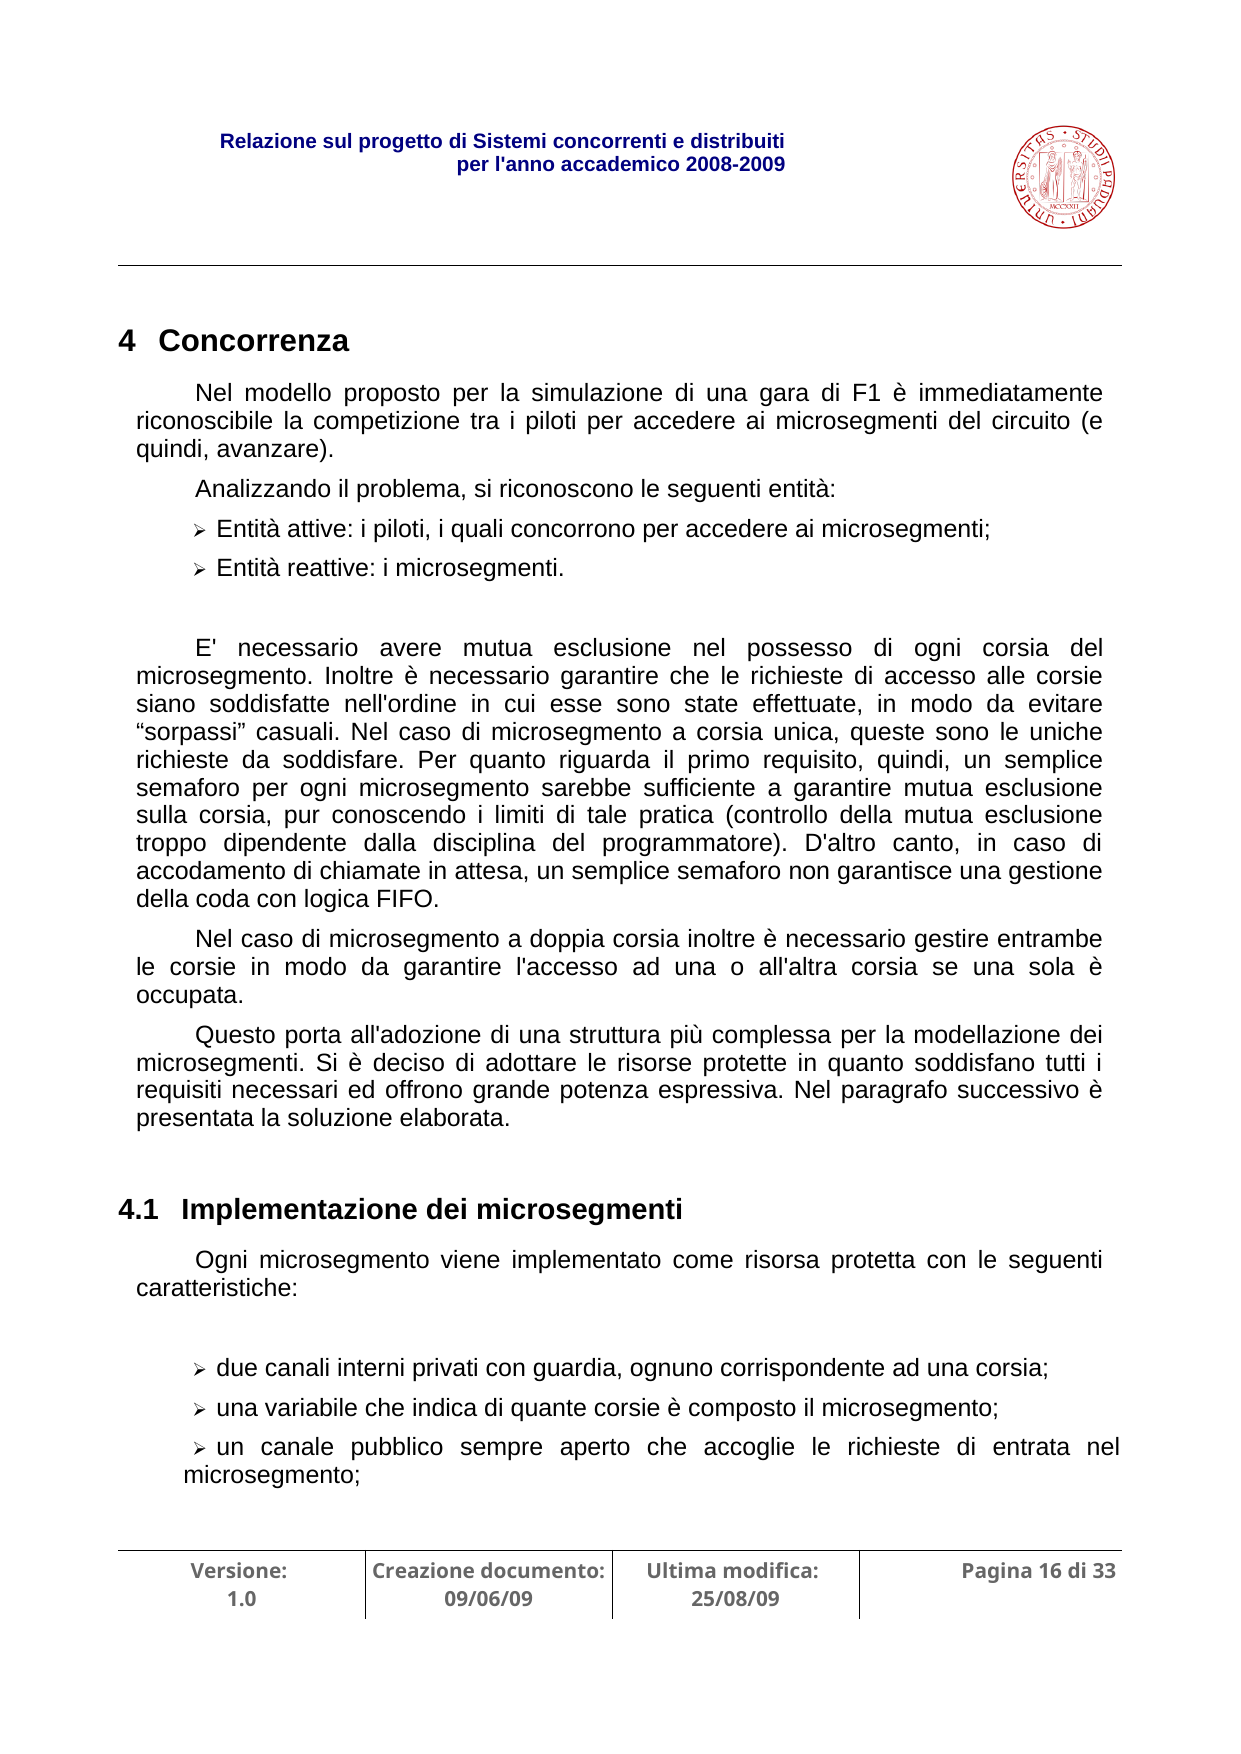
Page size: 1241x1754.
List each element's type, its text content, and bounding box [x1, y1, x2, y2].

list un canale pubblico sempre aperto che accoglie le richieste di entrata nel microsegmento; [183, 1433, 1122, 1489]
list una variabile che indica di quante corsie è composto il microsegmento; [183, 1393, 1122, 1421]
text Ogni microsegmento viene implementato come risorsa protetta con le seguenti caratteristiche: [136, 1246, 1104, 1302]
text E' necessario avere mutua esclusione nel possesso di ogni corsia del microsegmento. Inoltre è necessario garantire che le richieste di accesso alle corsie siano soddisfatte nell'ordine in cui esse sono state effettuate, in modo da evitare “sorpassi” casuali. Nel caso di microsegmento a corsia unica, queste sono le uniche richieste da soddisfare. Per quanto riguarda il primo requisito, quindi, un semplice semaforo per ogni microsegmento sarebbe sufficiente a garantire mutua esclusione sulla corsia, pur conoscendo i limiti di tale pratica (controllo della mutua esclusione troppo dipendente dalla disciplina del programmatore). D'altro canto, in caso di accodamento di chiamate in attesa, un semplice semaforo non garantisce una gestione della coda con logica FIFO. [136, 634, 1104, 913]
text Nel modello proposto per la simulazione di una gara di F1 è immediatamente riconoscibile la competizione tra i piloti per accedere ai microsegmenti del circuito (e quindi, avanzare). [136, 379, 1104, 463]
list Entità reattive: i microsegmenti. [183, 554, 1122, 582]
list Entità attive: i piloti, i quali concorrono per accedere ai microsegmenti; [183, 514, 1122, 542]
picture [1010, 123, 1117, 231]
list due canali interni privati con guardia, ognuno corrispondente ad una corsia; [183, 1353, 1122, 1381]
text Questo porta all'adozione di una struttura più complessa per la modellazione dei microsegmenti. Si è deciso di adottare le risorse protette in quanto soddisfano tutti i requisiti necessari ed offrono grande potenza espressiva. Nel paragrafo successivo è presentata la soluzione elaborata. [136, 1021, 1104, 1132]
text Analizzando il problema, si riconoscono le seguenti entità: [136, 475, 1104, 503]
subtitle Implementazione dei microsegmenti [118, 1193, 1122, 1225]
subtitle Concorrenza [118, 323, 1122, 358]
text Nel caso di microsegmento a doppia corsia inoltre è necessario gestire entrambe le corsie in modo da garantire l'accesso ad una o all'altra corsia se una sola è occupata. [136, 925, 1104, 1009]
